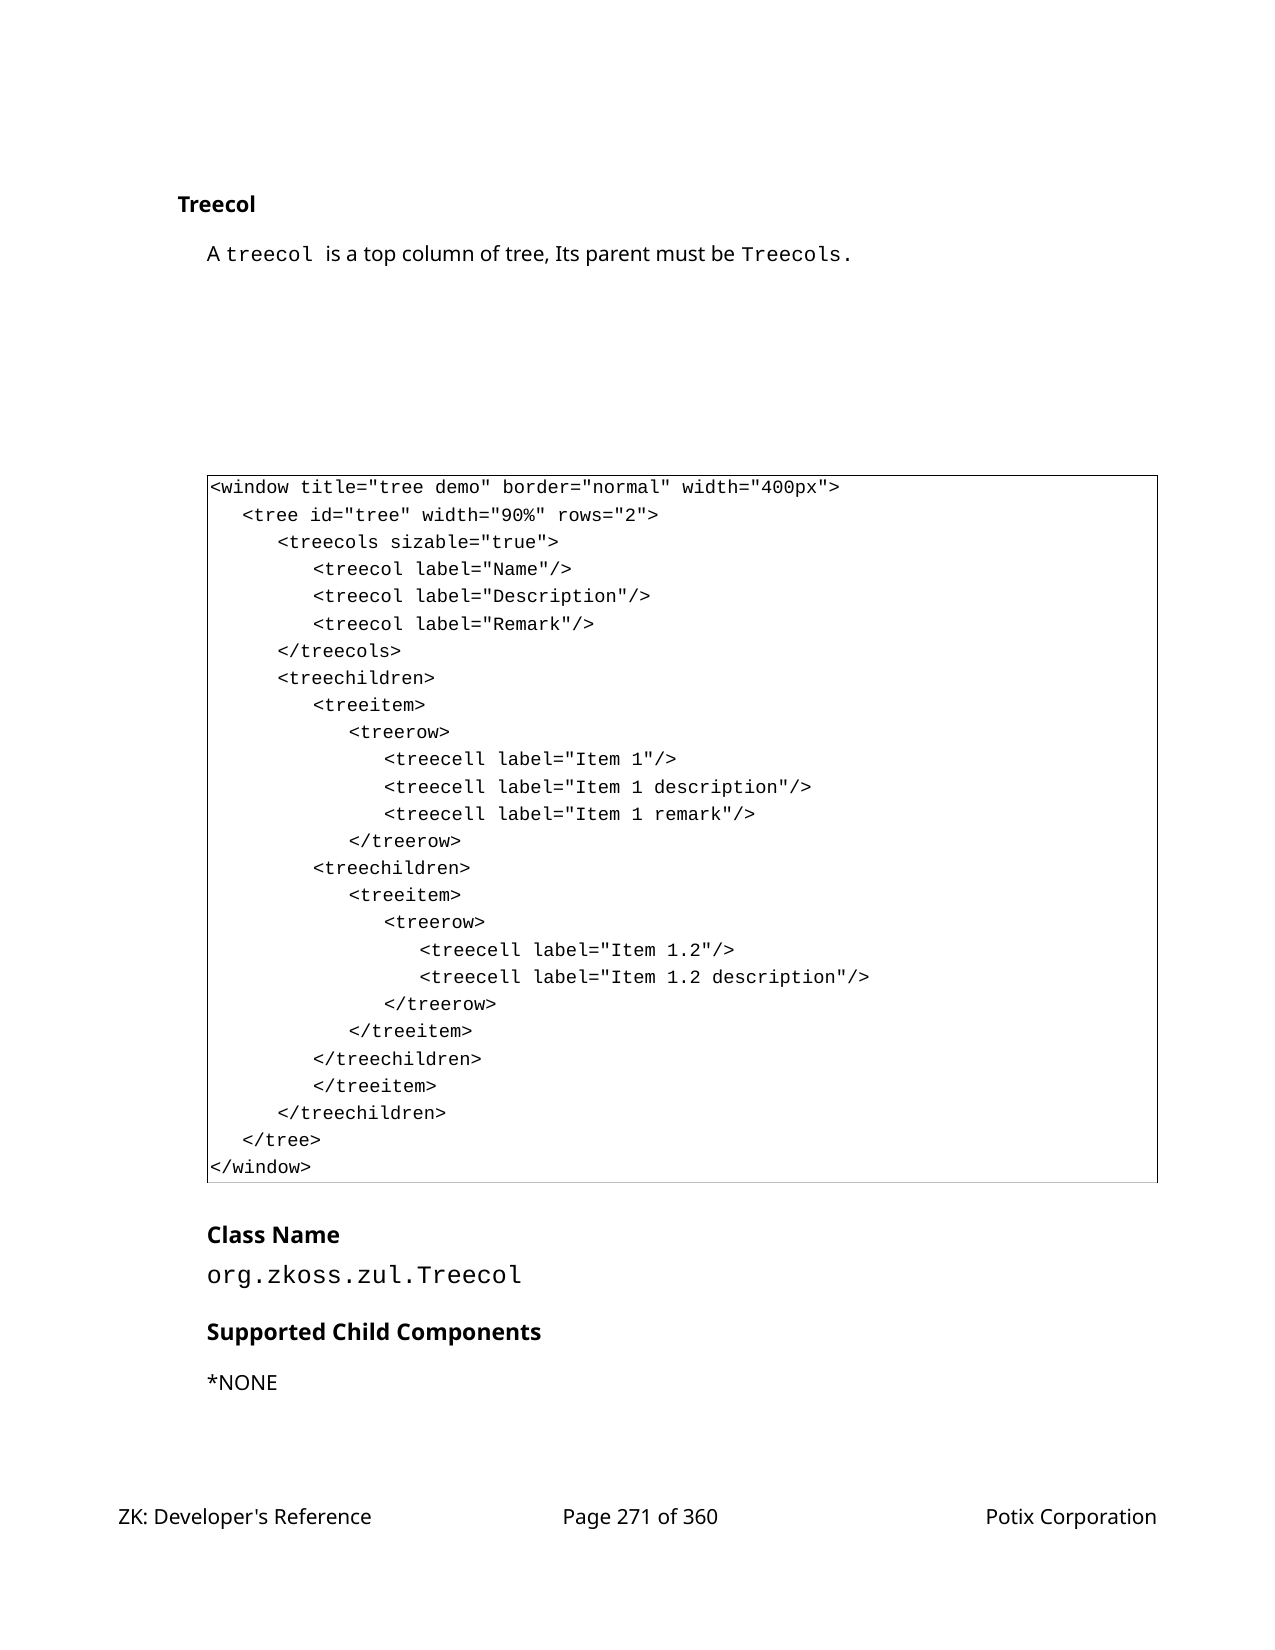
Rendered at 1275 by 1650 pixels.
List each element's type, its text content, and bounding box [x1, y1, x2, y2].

text org.zkoss.zul.Treecol [207, 1263, 1157, 1291]
text </treecols> [208, 638, 1157, 663]
text <treerow> [208, 720, 1157, 744]
text <treecol label="Name"/> [208, 557, 1157, 581]
text <treecell label="Item 1.2 description"/> [208, 965, 1157, 989]
text <treecol label="Description"/> [208, 584, 1157, 608]
text <treecell label="Item 1.2"/> [208, 938, 1157, 962]
text <treechildren> [208, 666, 1157, 690]
text *NONE [207, 1368, 1157, 1396]
text </treeitem> [208, 1019, 1157, 1043]
text A treecol is a top column of tree, Its parent must be Treecols. [207, 239, 1157, 268]
text </treeitem> [208, 1073, 1157, 1098]
subtitle Supported Child Components [207, 1316, 1157, 1347]
text <tree id="tree" width="90%" rows="2"> [208, 503, 1157, 527]
subtitle Treecol [177, 189, 1157, 219]
text <treerow> [208, 910, 1157, 935]
subtitle Class Name [207, 1219, 1157, 1250]
text </treechildren> [208, 1046, 1157, 1071]
text <window title="tree demo" border="normal" width="400px"> [208, 476, 1157, 500]
text </treerow> [208, 992, 1157, 1016]
text </window> [208, 1155, 1157, 1182]
text <treecell label="Item 1 remark"/> [208, 802, 1157, 826]
text <treecol label="Remark"/> [208, 611, 1157, 636]
text </treerow> [208, 829, 1157, 853]
text </tree> [208, 1128, 1157, 1152]
text <treecell label="Item 1"/> [208, 747, 1157, 772]
text <treechildren> [208, 856, 1157, 880]
text <treecols sizable="true"> [208, 530, 1157, 554]
text <treecell label="Item 1 description"/> [208, 774, 1157, 799]
text <treeitem> [208, 693, 1157, 717]
text </treechildren> [208, 1101, 1157, 1125]
text <treeitem> [208, 883, 1157, 907]
